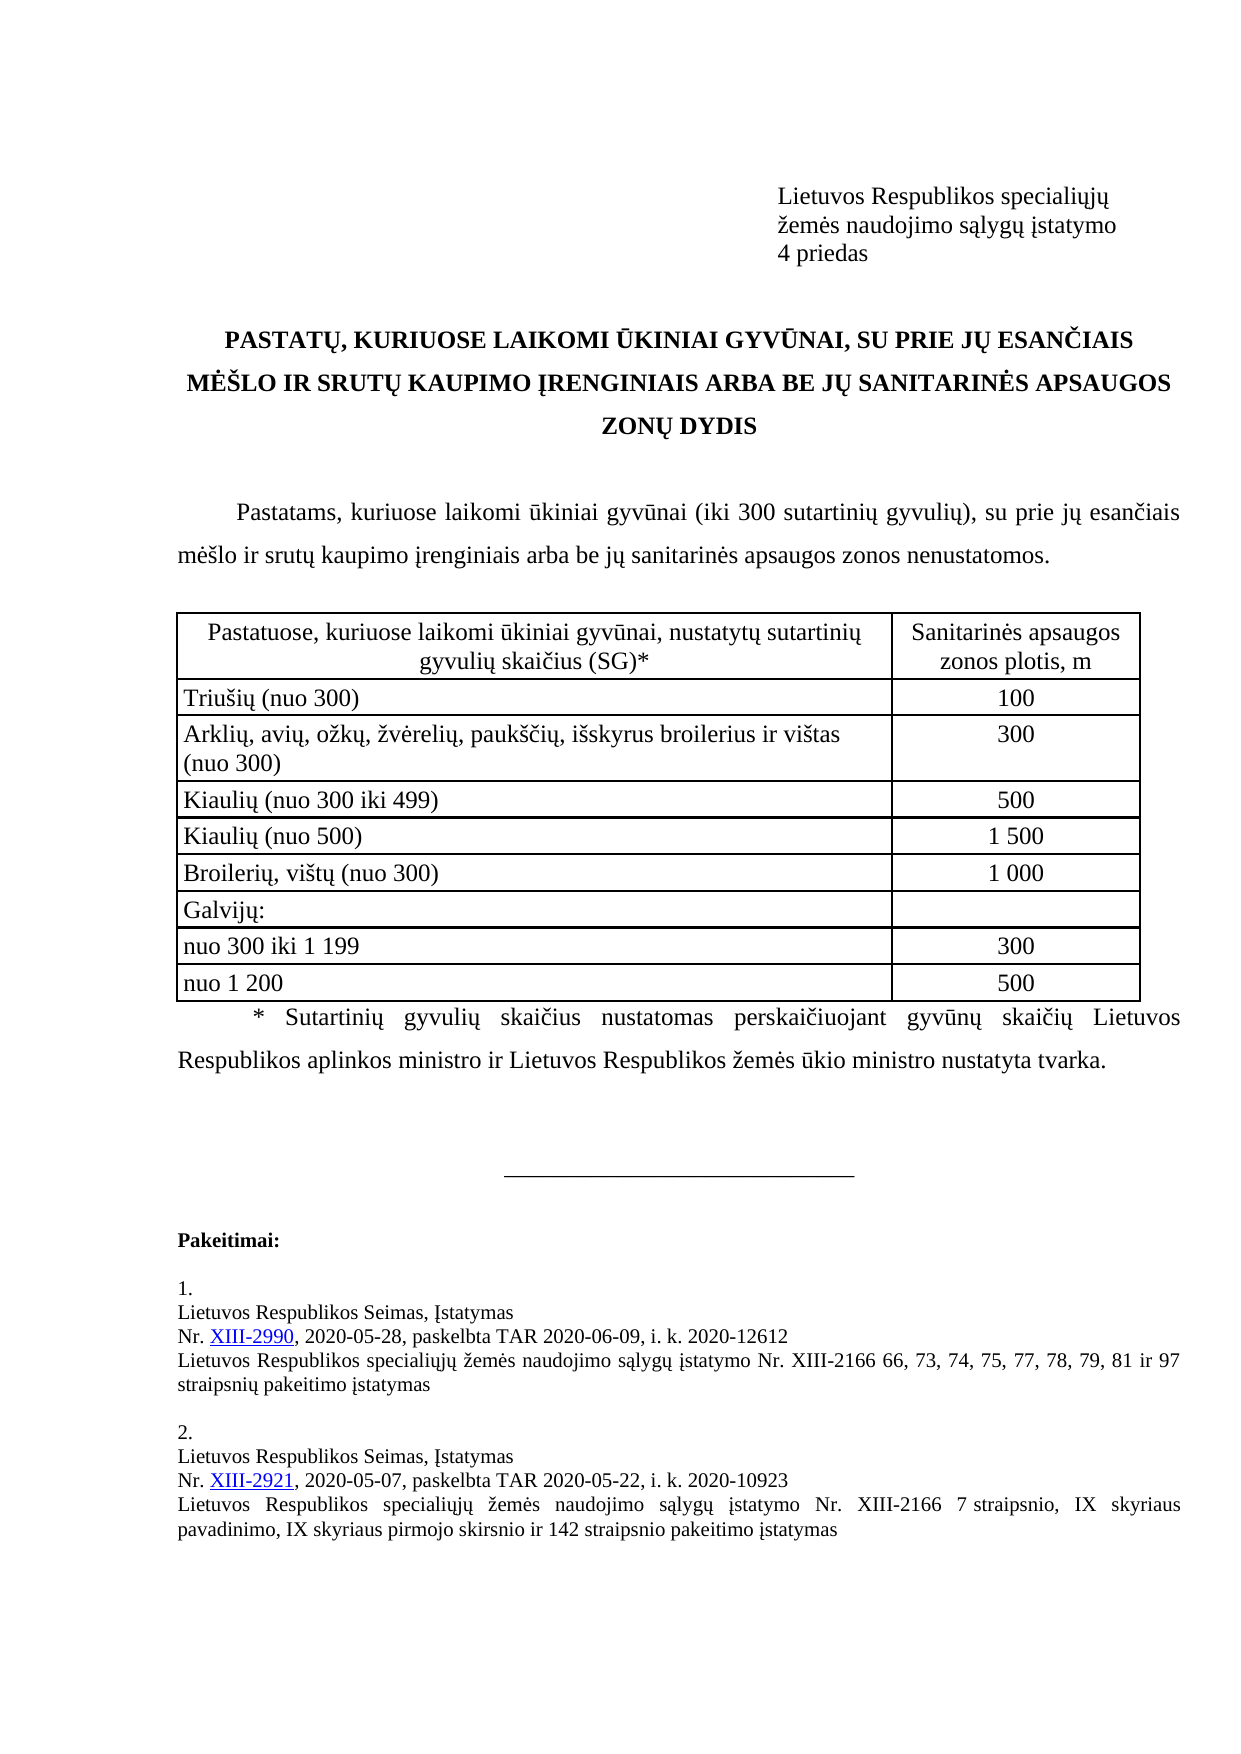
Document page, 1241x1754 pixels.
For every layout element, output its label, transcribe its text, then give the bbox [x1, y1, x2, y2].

table_cell 1 000 [893, 855, 1139, 890]
table_cell 300 [893, 929, 1139, 963]
text * Sutartinių gyvulių skaičius nustatomas perskaičiuojant gyvūnų skaičių Lietuvos Respublikos aplinkos ministro ir Lietuvos Respublikos žemės ūkio ministro nustatyta tvarka. [177, 1002, 1181, 1074]
table_cell 100 [893, 680, 1139, 714]
text Nr. XIII-2921, 2020-05-07, paskelbta TAR 2020-05-22, i. k. 2020-10923 [177, 1468, 1181, 1492]
table_cell Arklių, avių, ožkų, žvėrelių, paukščių, išskyrus broilerius ir vištas (nuo 300) [178, 716, 891, 780]
table_cell 500 [893, 782, 1139, 816]
table_cell nuo 1 200 [178, 965, 891, 1000]
text Pakeitimai: [177, 1228, 1181, 1252]
table_cell Triušių (nuo 300) [178, 680, 891, 714]
text 1. [177, 1276, 1181, 1300]
table_cell 300 [893, 716, 1139, 780]
text PASTATŲ, KURIUOSE LAIKOMI ŪKINIAI GYVŪNAI, SU PRIE JŲ ESANČIAIS MĖŠLO IR SRUTŲ KAUPIMO ĮRENGINIAIS ARBA BE JŲ SANITARINĖS APSAUGOS ZONŲ DYDIS [177, 325, 1181, 440]
table_header Pastatuose, kuriuose laikomi ūkiniai gyvūnai, nustatytų sutartinių gyvulių skaičius (SG)* [178, 614, 891, 678]
text ____________________________ [177, 1151, 1181, 1179]
text Lietuvos Respublikos Seimas, Įstatymas [177, 1300, 1181, 1324]
table_cell Galvijų: [178, 892, 891, 926]
text žemės naudojimo sąlygų įstatymo [702, 210, 1181, 238]
text Pastatams, kuriuose laikomi ūkiniai gyvūnai (iki 300 sutartinių gyvulių), su prie jų esančiais mėšlo ir srutų kaupimo įrenginiais arba be jų sanitarinės apsaugos zonos nenustatomos. [177, 497, 1181, 569]
text Lietuvos Respublikos specialiųjų žemės naudojimo sąlygų įstatymo Nr. XIII-2166 66, 73, 74, 75, 77, 78, 79, 81 ir 97 straipsnių pakeitimo įstatymas [177, 1348, 1181, 1396]
table_cell 1 500 [893, 819, 1139, 853]
table_cell 500 [893, 965, 1139, 1000]
text Lietuvos Respublikos specialiųjų žemės naudojimo sąlygų įstatymo Nr. XIII-2166 7 straipsnio, IX skyriaus pavadinimo, IX skyriaus pirmojo skirsnio ir 142 straipsnio pakeitimo įstatymas [177, 1492, 1181, 1541]
text 2. [177, 1420, 1181, 1444]
text Lietuvos Respublikos specialiųjų [777, 181, 1181, 210]
table_cell Kiaulių (nuo 300 iki 499) [178, 782, 891, 816]
text Lietuvos Respublikos Seimas, Įstatymas [177, 1444, 1181, 1468]
table_header Sanitarinės apsaugos zonos plotis, m [893, 614, 1139, 678]
table_cell Broilerių, vištų (nuo 300) [178, 855, 891, 890]
table_cell nuo 300 iki 1 199 [178, 929, 891, 963]
table_cell [893, 892, 1139, 926]
text 4 priedas [702, 238, 1181, 267]
table_cell Kiaulių (nuo 500) [178, 819, 891, 853]
text Nr. XIII-2990, 2020-05-28, paskelbta TAR 2020-06-09, i. k. 2020-12612 [177, 1324, 1181, 1348]
